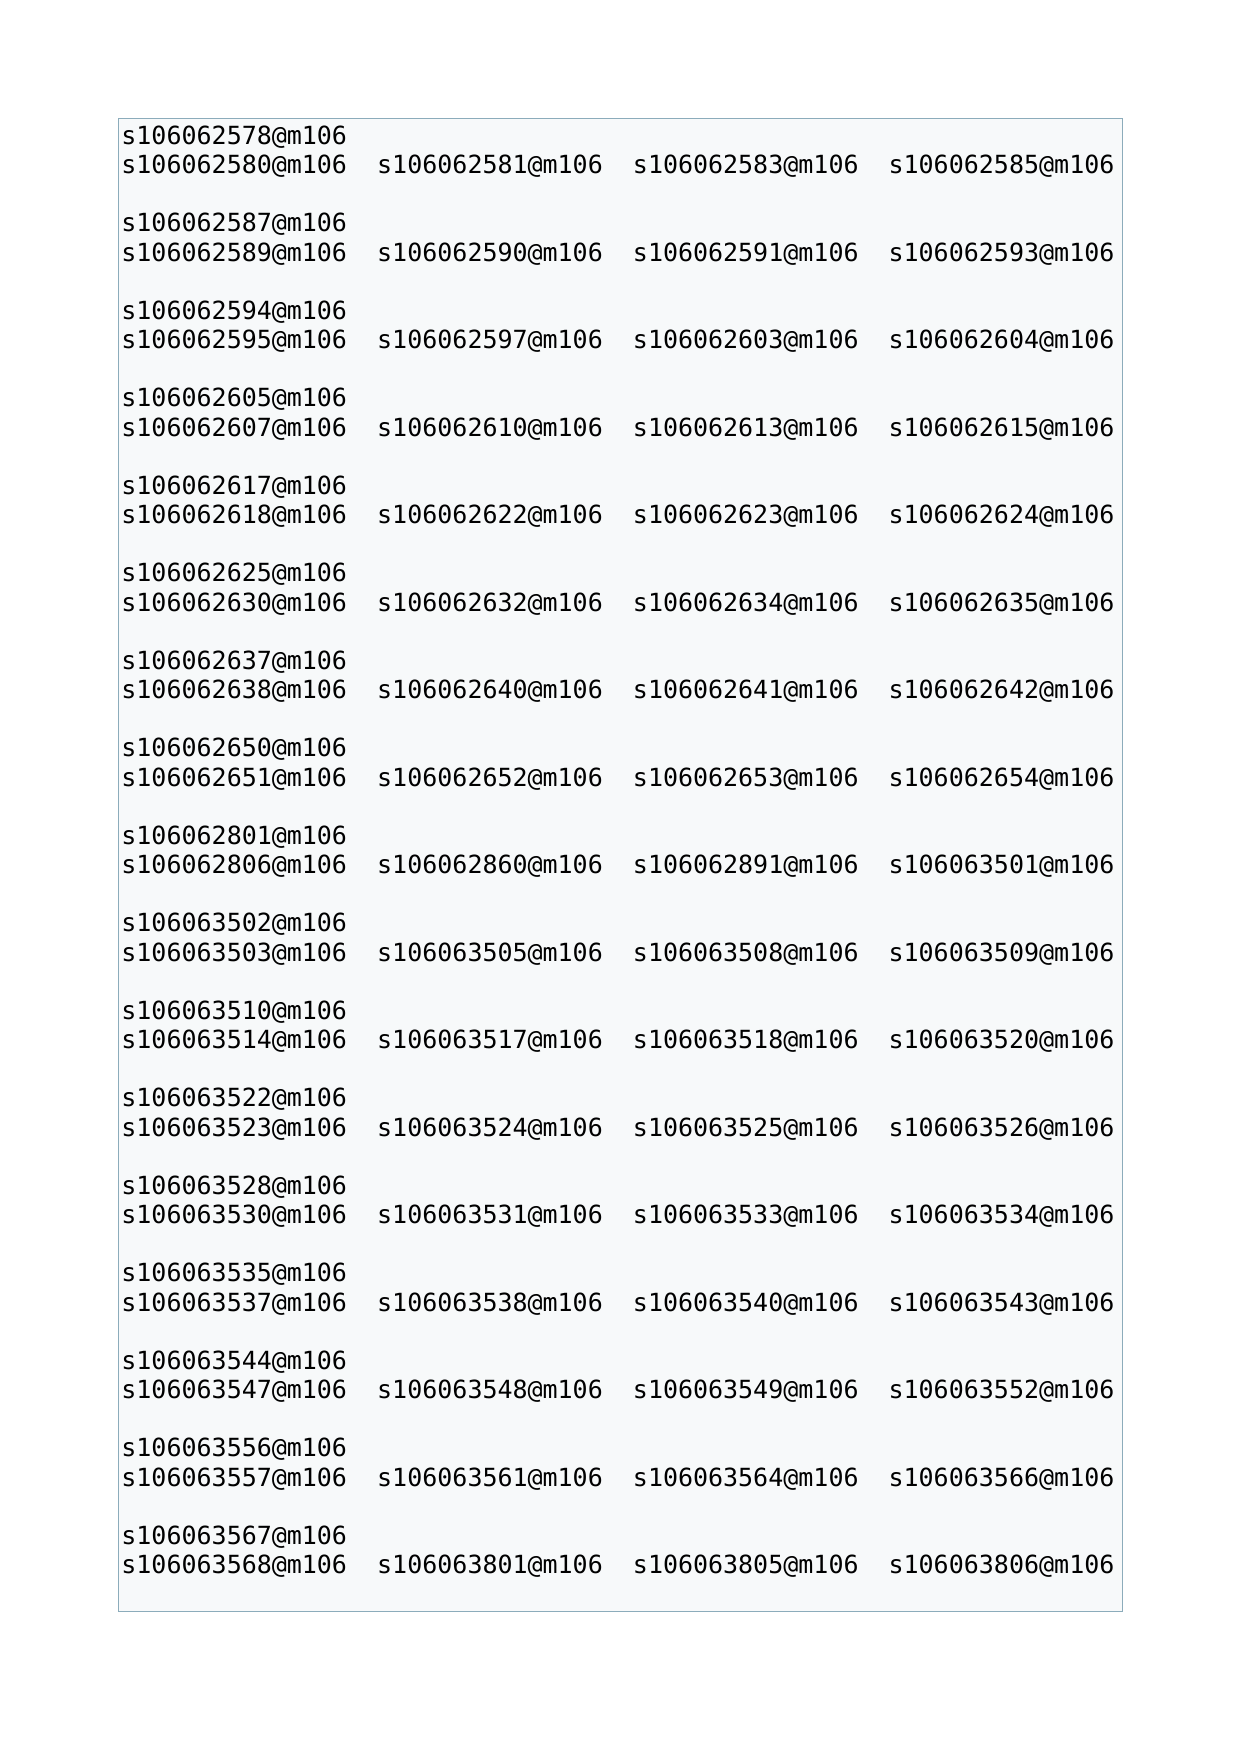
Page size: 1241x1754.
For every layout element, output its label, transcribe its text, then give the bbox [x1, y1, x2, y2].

text s106062578@m106 s106062580@m106 s106062581@m106 s106062583@m106 s106062585@m106 s106062587@m106 s106062589@m106 s106062590@m106 s106062591@m106 s106062593@m106 s106062594@m106 s106062595@m106 s106062597@m106 s106062603@m106 s106062604@m106 s106062605@m106 s106062607@m106 s106062610@m106 s106062613@m106 s106062615@m106 s106062617@m106 s106062618@m106 s106062622@m106 s106062623@m106 s106062624@m106 s106062625@m106 s106062630@m106 s106062632@m106 s106062634@m106 s106062635@m106 s106062637@m106 s106062638@m106 s106062640@m106 s106062641@m106 s106062642@m106 s106062650@m106 s106062651@m106 s106062652@m106 s106062653@m106 s106062654@m106 s106062801@m106 s106062806@m106 s106062860@m106 s106062891@m106 s106063501@m106 s106063502@m106 s106063503@m106 s106063505@m106 s106063508@m106 s106063509@m106 s106063510@m106 s106063514@m106 s106063517@m106 s106063518@m106 s106063520@m106 s106063522@m106 s106063523@m106 s106063524@m106 s106063525@m106 s106063526@m106 s106063528@m106 s106063530@m106 s106063531@m106 s106063533@m106 s106063534@m106 s106063535@m106 s106063537@m106 s106063538@m106 s106063540@m106 s106063543@m106 s106063544@m106 s106063547@m106 s106063548@m106 s106063549@m106 s106063552@m106 s106063556@m106 s106063557@m106 s106063561@m106 s106063564@m106 s106063566@m106 s106063567@m106 s106063568@m106 s106063801@m106 s106063805@m106 s106063806@m106 [119, 119, 1122, 1611]
